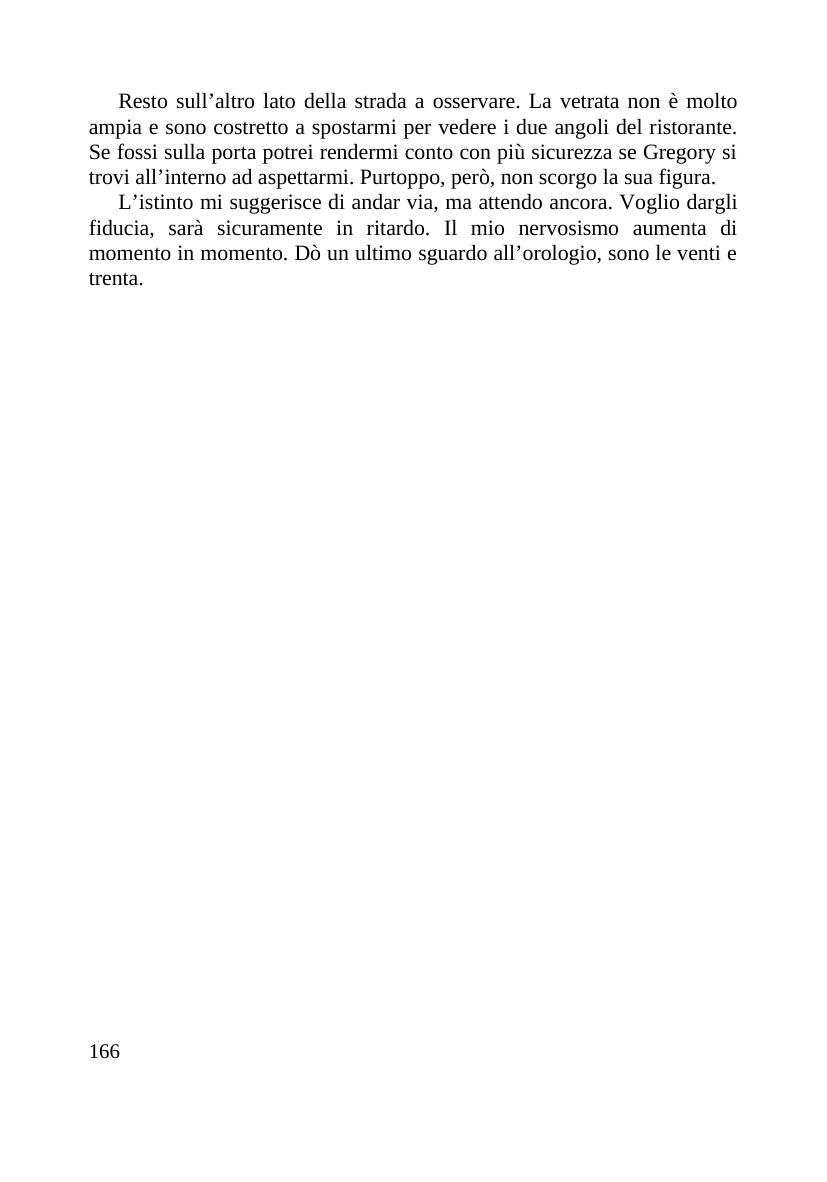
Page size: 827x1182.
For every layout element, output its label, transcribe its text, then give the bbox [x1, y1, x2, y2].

text Resto sull’altro lato della strada a osservare. La vetrata non è molto ampia e sono costretto a spostarmi per vedere i due angoli del ristorante. Se fossi sulla porta potrei rendermi conto con più sicurezza se Gregory si trovi all’interno ad aspettarmi. Purtoppo, però, non scorgo la sua figura. [88, 88, 738, 189]
text L’istinto mi suggerisce di andar via, ma attendo ancora. Voglio dargli fiducia, sarà sicuramente in ritardo. Il mio nervosismo aumenta di momento in momento. Dò un ultimo sguardo all’orologio, sono le venti e trenta. [88, 189, 738, 290]
